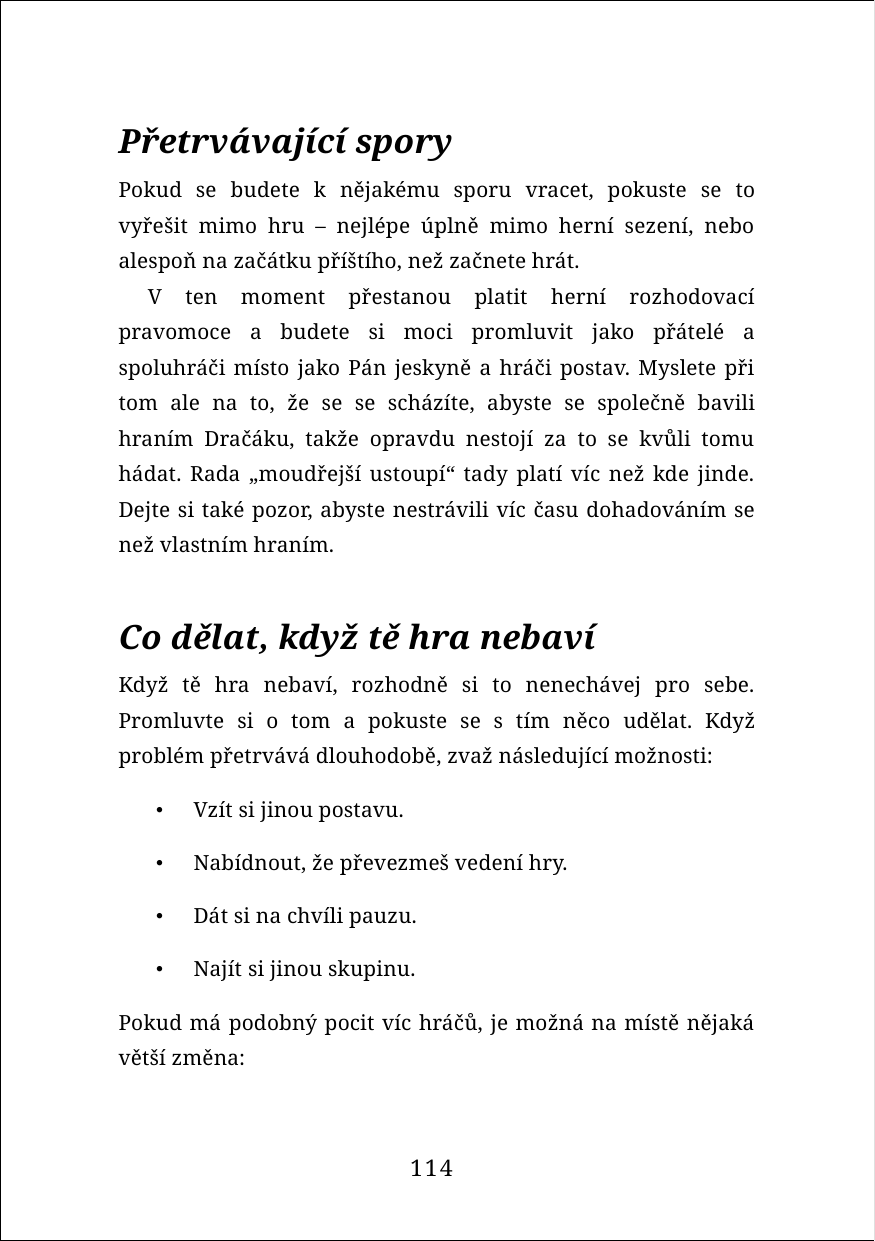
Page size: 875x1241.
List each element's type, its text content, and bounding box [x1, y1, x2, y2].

text Pokud má podobný pocit víc hráčů, je možná na místě nějaká větší změna: [118, 1008, 756, 1072]
list Nabídnout, že převezmeš vedení hry. [156, 848, 756, 877]
subtitle Přetrvávající spory [118, 118, 756, 164]
list Najít si jinou skupinu. [156, 954, 756, 983]
subtitle Co dělat, když tě hra nebaví [118, 613, 756, 659]
list Vzít si jinou postavu. [156, 795, 756, 823]
list Dát si na chvíli pauzu. [156, 901, 756, 930]
text Pokud se budete k nějakému sporu vracet, pokuste se to vyřešit mimo hru – nejlépe úplně mimo herní sezení, nebo alespoň na začátku příštího, než začnete hrát. V ten moment přestanou platit herní rozhodovací pravomoce a budete si moci promluvit jako přátelé a spoluhráči místo jako Pán jeskyně a hráči postav. Myslete při tom ale na to, že se se scházíte, abyste se společně bavili hraním Dračáku, takže opravdu nestojí za to se kvůli tomu hádat. Rada „moudřejší ustoupí“ tady platí víc než kde jinde. Dejte si také pozor, abyste nestrávili víc času dohadováním se než vlastním hraním. [118, 175, 756, 559]
text Když tě hra nebaví, rozhodně si to nenechávej pro sebe. Promluvte si o tom a pokuste se s tím něco udělat. Když problém přetrvává dlouhodobě, zvaž následující možnosti: [118, 671, 756, 770]
